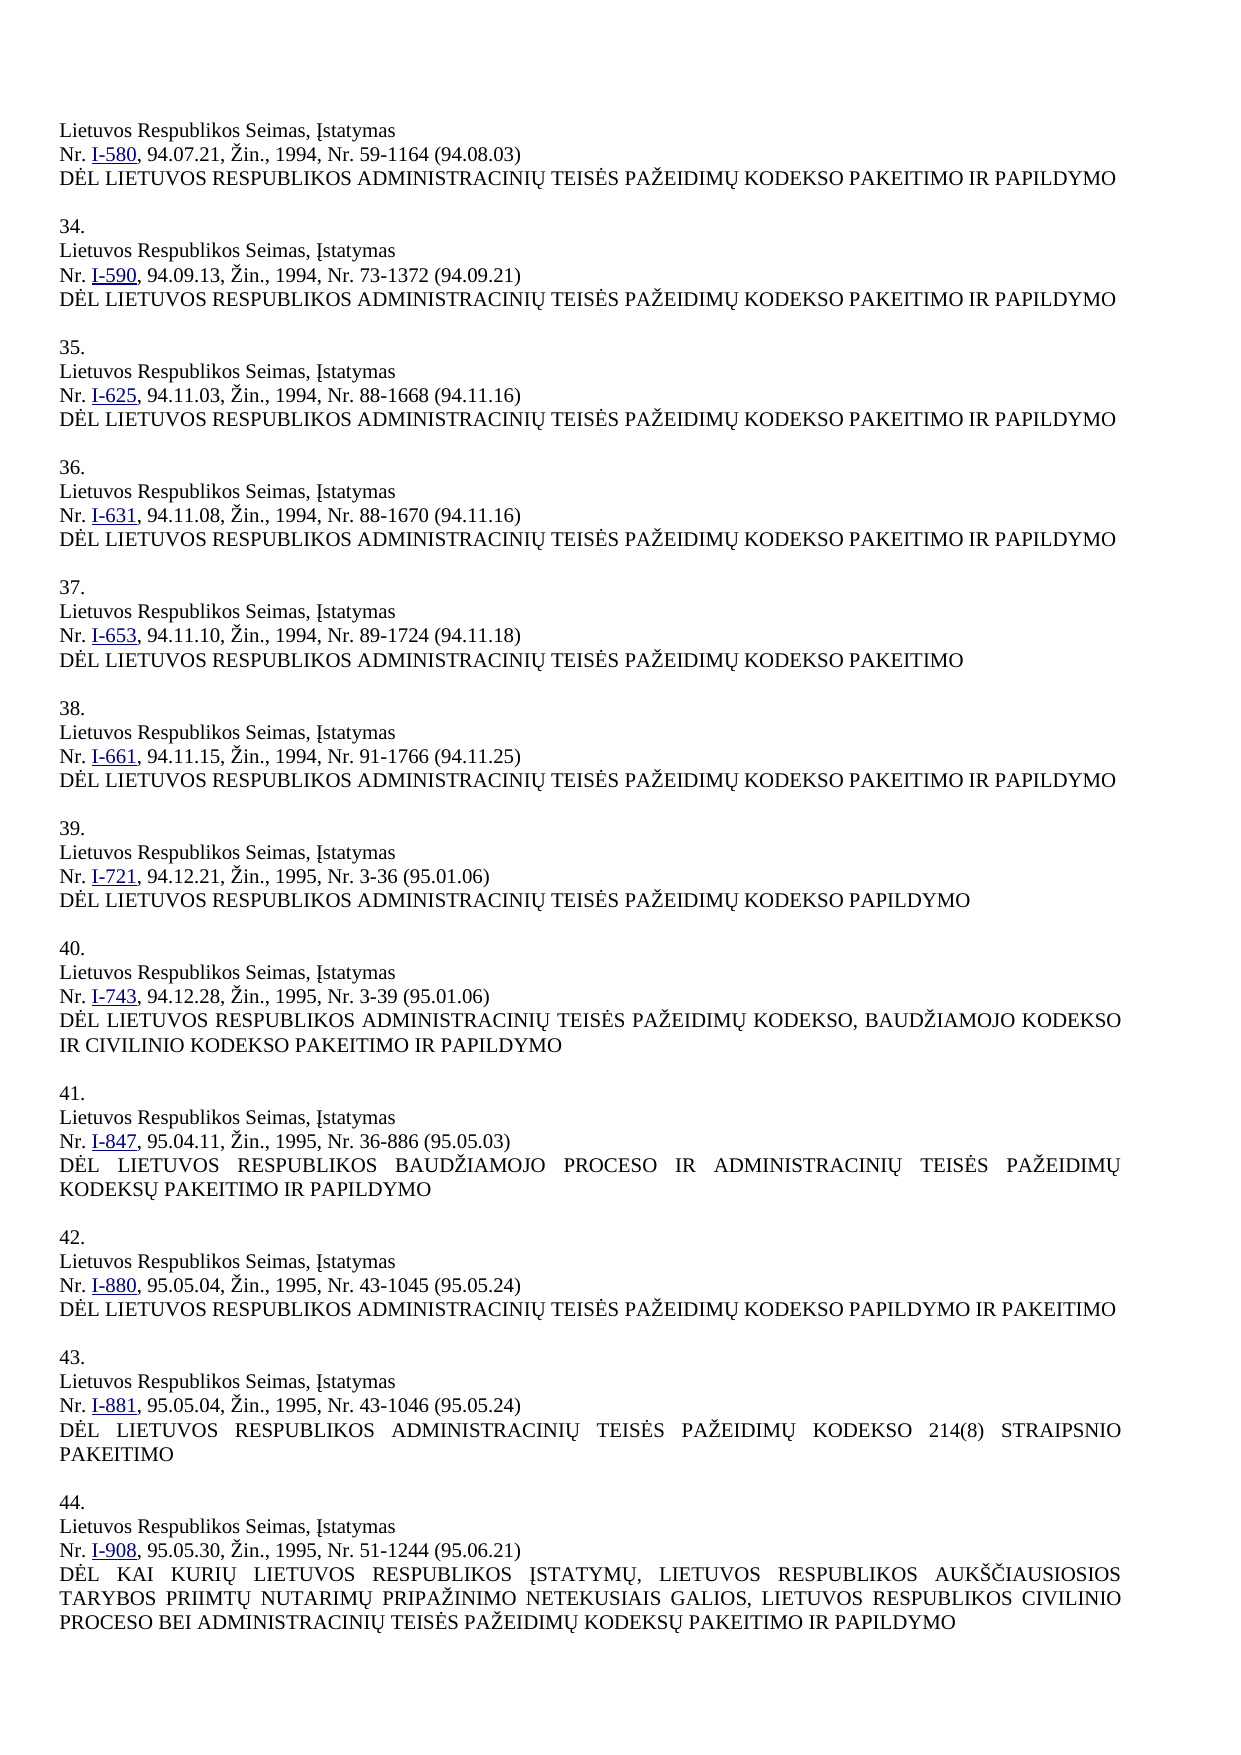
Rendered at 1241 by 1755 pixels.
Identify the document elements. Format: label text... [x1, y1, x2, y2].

text Lietuvos Respublikos Seimas, Įstatymas [59, 1105, 1122, 1129]
text Nr. I-847, 95.04.11, Žin., 1995, Nr. 36-886 (95.05.03) [59, 1129, 1122, 1153]
text Lietuvos Respublikos Seimas, Įstatymas [59, 599, 1122, 623]
text Nr. I-653, 94.11.10, Žin., 1994, Nr. 89-1724 (94.11.18) [59, 623, 1122, 647]
text DĖL LIETUVOS RESPUBLIKOS ADMINISTRACINIŲ TEISĖS PAŽEIDIMŲ KODEKSO PAKEITIMO IR PAPILDYMO [59, 407, 1122, 431]
text 40. [59, 936, 1122, 960]
text Lietuvos Respublikos Seimas, Įstatymas [59, 1514, 1122, 1538]
text DĖL LIETUVOS RESPUBLIKOS ADMINISTRACINIŲ TEISĖS PAŽEIDIMŲ KODEKSO PAPILDYMO IR PAKEITIMO [59, 1297, 1122, 1321]
text DĖL LIETUVOS RESPUBLIKOS ADMINISTRACINIŲ TEISĖS PAŽEIDIMŲ KODEKSO PAKEITIMO IR PAPILDYMO [59, 527, 1122, 551]
text Lietuvos Respublikos Seimas, Įstatymas [59, 720, 1122, 744]
text Nr. I-580, 94.07.21, Žin., 1994, Nr. 59-1164 (94.08.03) [59, 142, 1122, 166]
text DĖL LIETUVOS RESPUBLIKOS ADMINISTRACINIŲ TEISĖS PAŽEIDIMŲ KODEKSO 214(8) STRAIPSNIO PAKEITIMO [59, 1417, 1122, 1466]
text 38. [59, 696, 1122, 720]
text Nr. I-631, 94.11.08, Žin., 1994, Nr. 88-1670 (94.11.16) [59, 503, 1122, 527]
text Nr. I-743, 94.12.28, Žin., 1995, Nr. 3-39 (95.01.06) [59, 984, 1122, 1008]
text Lietuvos Respublikos Seimas, Įstatymas [59, 960, 1122, 984]
text Nr. I-881, 95.05.04, Žin., 1995, Nr. 43-1046 (95.05.24) [59, 1393, 1122, 1417]
text 37. [59, 575, 1122, 599]
text Nr. I-661, 94.11.15, Žin., 1994, Nr. 91-1766 (94.11.25) [59, 744, 1122, 768]
text 39. [59, 816, 1122, 840]
text DĖL LIETUVOS RESPUBLIKOS ADMINISTRACINIŲ TEISĖS PAŽEIDIMŲ KODEKSO PAPILDYMO [59, 888, 1122, 912]
text DĖL LIETUVOS RESPUBLIKOS ADMINISTRACINIŲ TEISĖS PAŽEIDIMŲ KODEKSO PAKEITIMO IR PAPILDYMO [59, 287, 1122, 311]
text 34. [59, 214, 1122, 238]
text DĖL LIETUVOS RESPUBLIKOS ADMINISTRACINIŲ TEISĖS PAŽEIDIMŲ KODEKSO, BAUDŽIAMOJO KODEKSO IR CIVILINIO KODEKSO PAKEITIMO IR PAPILDYMO [59, 1008, 1122, 1057]
text Lietuvos Respublikos Seimas, Įstatymas [59, 359, 1122, 383]
text DĖL KAI KURIŲ LIETUVOS RESPUBLIKOS ĮSTATYMŲ, LIETUVOS RESPUBLIKOS AUKŠČIAUSIOSIOS TARYBOS PRIIMTŲ NUTARIMŲ PRIPAŽINIMO NETEKUSIAIS GALIOS, LIETUVOS RESPUBLIKOS CIVILINIO PROCESO BEI ADMINISTRACINIŲ TEISĖS PAŽEIDIMŲ KODEKSŲ PAKEITIMO IR PAPILDYMO [59, 1562, 1122, 1634]
text Nr. I-721, 94.12.21, Žin., 1995, Nr. 3-36 (95.01.06) [59, 864, 1122, 888]
text Nr. I-590, 94.09.13, Žin., 1994, Nr. 73-1372 (94.09.21) [59, 262, 1122, 287]
text DĖL LIETUVOS RESPUBLIKOS ADMINISTRACINIŲ TEISĖS PAŽEIDIMŲ KODEKSO PAKEITIMO [59, 647, 1122, 672]
text Lietuvos Respublikos Seimas, Įstatymas [59, 840, 1122, 864]
text DĖL LIETUVOS RESPUBLIKOS ADMINISTRACINIŲ TEISĖS PAŽEIDIMŲ KODEKSO PAKEITIMO IR PAPILDYMO [59, 768, 1122, 792]
text Lietuvos Respublikos Seimas, Įstatymas [59, 238, 1122, 262]
text 44. [59, 1490, 1122, 1514]
text Lietuvos Respublikos Seimas, Įstatymas [59, 118, 1122, 142]
text 36. [59, 455, 1122, 479]
text DĖL LIETUVOS RESPUBLIKOS ADMINISTRACINIŲ TEISĖS PAŽEIDIMŲ KODEKSO PAKEITIMO IR PAPILDYMO [59, 166, 1122, 190]
text 43. [59, 1345, 1122, 1369]
text Nr. I-908, 95.05.30, Žin., 1995, Nr. 51-1244 (95.06.21) [59, 1538, 1122, 1562]
text Lietuvos Respublikos Seimas, Įstatymas [59, 1369, 1122, 1393]
text Lietuvos Respublikos Seimas, Įstatymas [59, 1249, 1122, 1273]
text Nr. I-880, 95.05.04, Žin., 1995, Nr. 43-1045 (95.05.24) [59, 1273, 1122, 1297]
text Nr. I-625, 94.11.03, Žin., 1994, Nr. 88-1668 (94.11.16) [59, 383, 1122, 407]
text 42. [59, 1225, 1122, 1249]
text DĖL LIETUVOS RESPUBLIKOS BAUDŽIAMOJO PROCESO IR ADMINISTRACINIŲ TEISĖS PAŽEIDIMŲ KODEKSŲ PAKEITIMO IR PAPILDYMO [59, 1153, 1122, 1201]
text 41. [59, 1081, 1122, 1105]
text 35. [59, 335, 1122, 359]
text Lietuvos Respublikos Seimas, Įstatymas [59, 479, 1122, 503]
